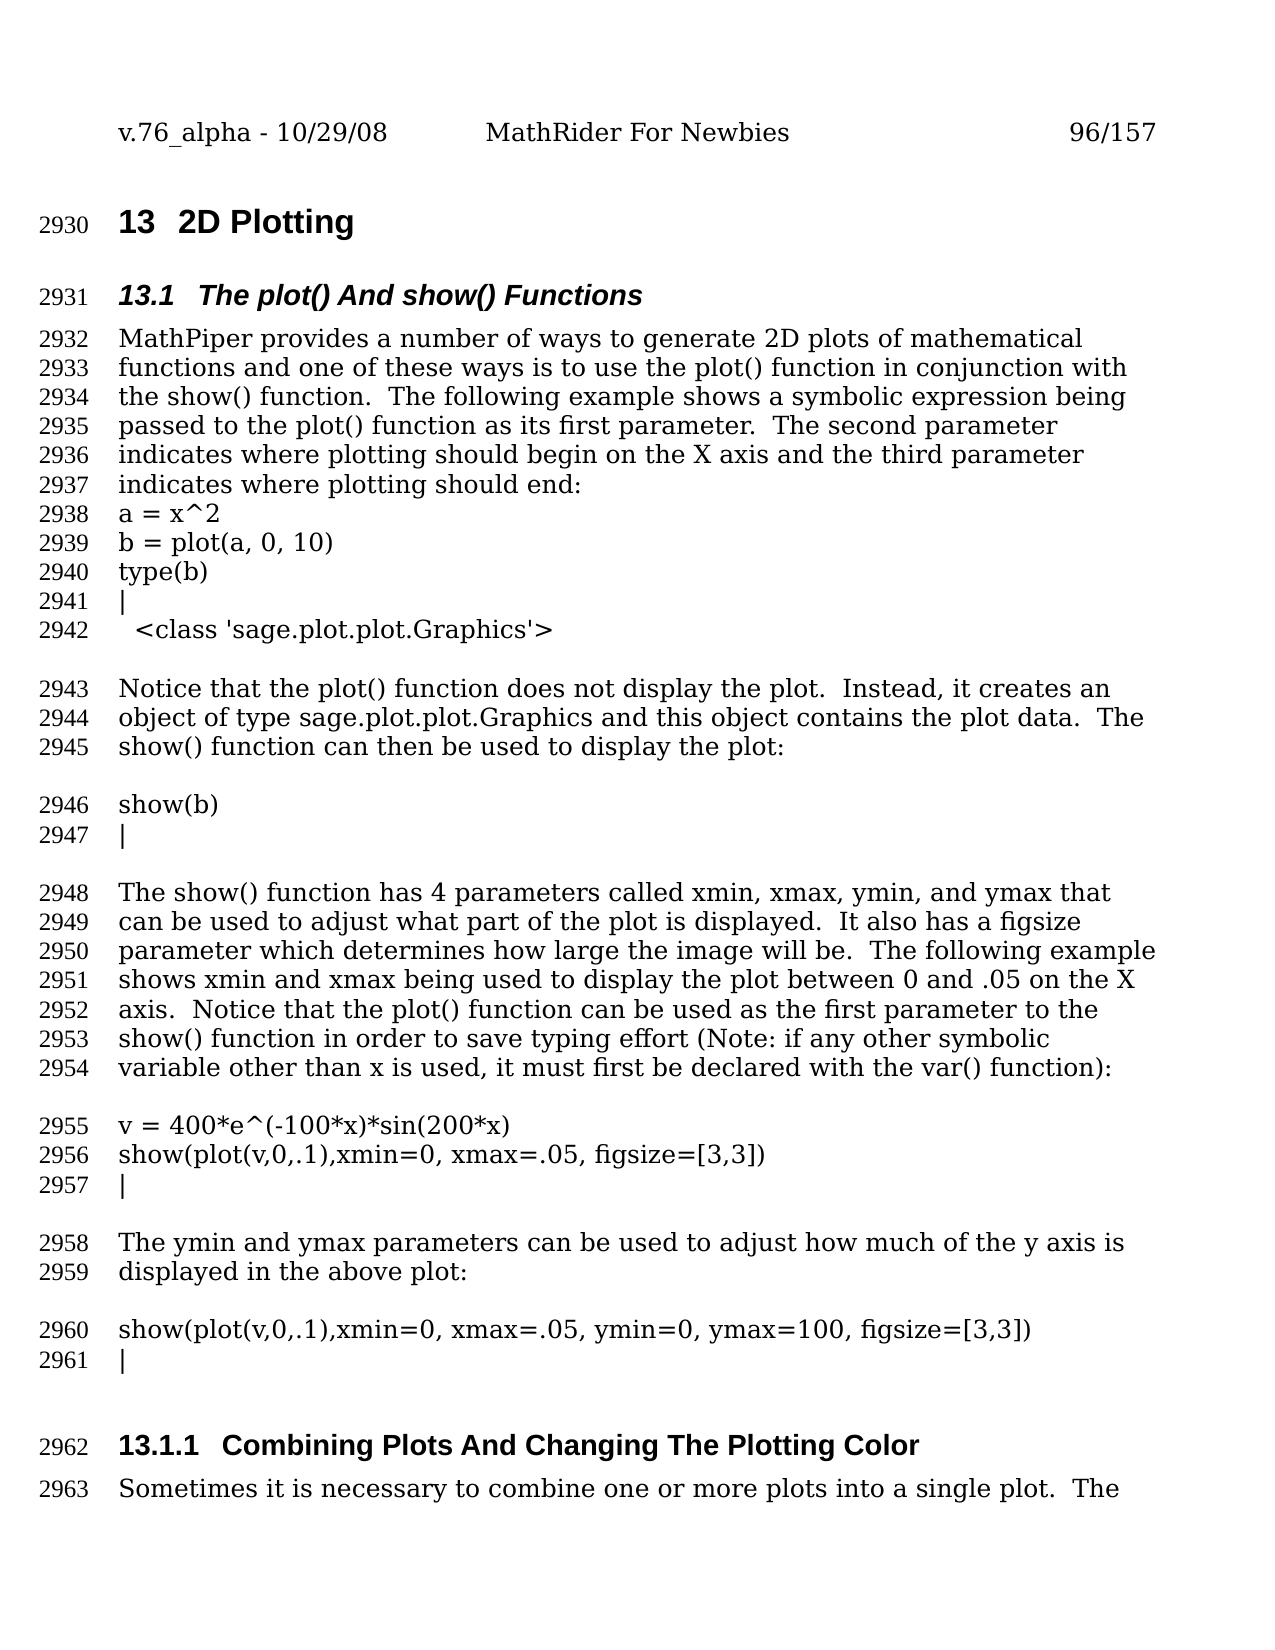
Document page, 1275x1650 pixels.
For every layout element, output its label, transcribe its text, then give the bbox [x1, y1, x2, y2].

text show(plot(v,0,.1),xmin=0, xmax=.05, ymin=0, ymax=100, figsize=[3,3]) [118, 1316, 1157, 1345]
text type(b) [118, 557, 1157, 586]
text a = x^2 [118, 499, 1157, 528]
text <class 'sage.plot.plot.Graphics'> [118, 616, 1157, 645]
text | [118, 586, 1157, 616]
text | [118, 1170, 1157, 1199]
text The ymin and ymax parameters can be used to adjust how much of the y axis is displayed in the above plot: [118, 1228, 1157, 1286]
subtitle Combining Plots And Changing The Plotting Color [118, 1428, 1157, 1462]
text show(plot(v,0,.1),xmin=0, xmax=.05, figsize=[3,3]) [118, 1141, 1157, 1170]
text Sometimes it is necessary to combine one or more plots into a single plot. The [118, 1474, 1157, 1503]
text b = plot(a, 0, 10) [118, 528, 1157, 557]
text Notice that the plot() function does not display the plot. Instead, it creates an object of type sage.plot.plot.Graphics and this object contains the plot data. The show() function can then be used to display the plot: [118, 674, 1157, 761]
subtitle 2D Plotting [118, 202, 1157, 240]
text The show() function has 4 parameters called xmin, xmax, ymin, and ymax that can be used to adjust what part of the plot is displayed. It also has a figsize parameter which determines how large the image will be. The following example shows xmin and xmax being used to display the plot between 0 and .05 on the X axis. Notice that the plot() function can be used as the first parameter to the show() function in order to save typing effort (Note: if any other symbolic variable other than x is used, it must first be declared with the var() function): [118, 878, 1157, 1082]
text v = 400*e^(-100*x)*sin(200*x) [118, 1111, 1157, 1141]
text | [118, 820, 1157, 849]
text MathPiper provides a number of ways to generate 2D plots of mathematical functions and one of these ways is to use the plot() function in conjunction with the show() function. The following example shows a symbolic expression being passed to the plot() function as its first parameter. The second parameter indicates where plotting should begin on the X axis and the third parameter indicates where plotting should end: [118, 324, 1157, 499]
text | [118, 1345, 1157, 1374]
subtitle The plot() And show() Functions [118, 278, 1157, 311]
text show(b) [118, 791, 1157, 820]
